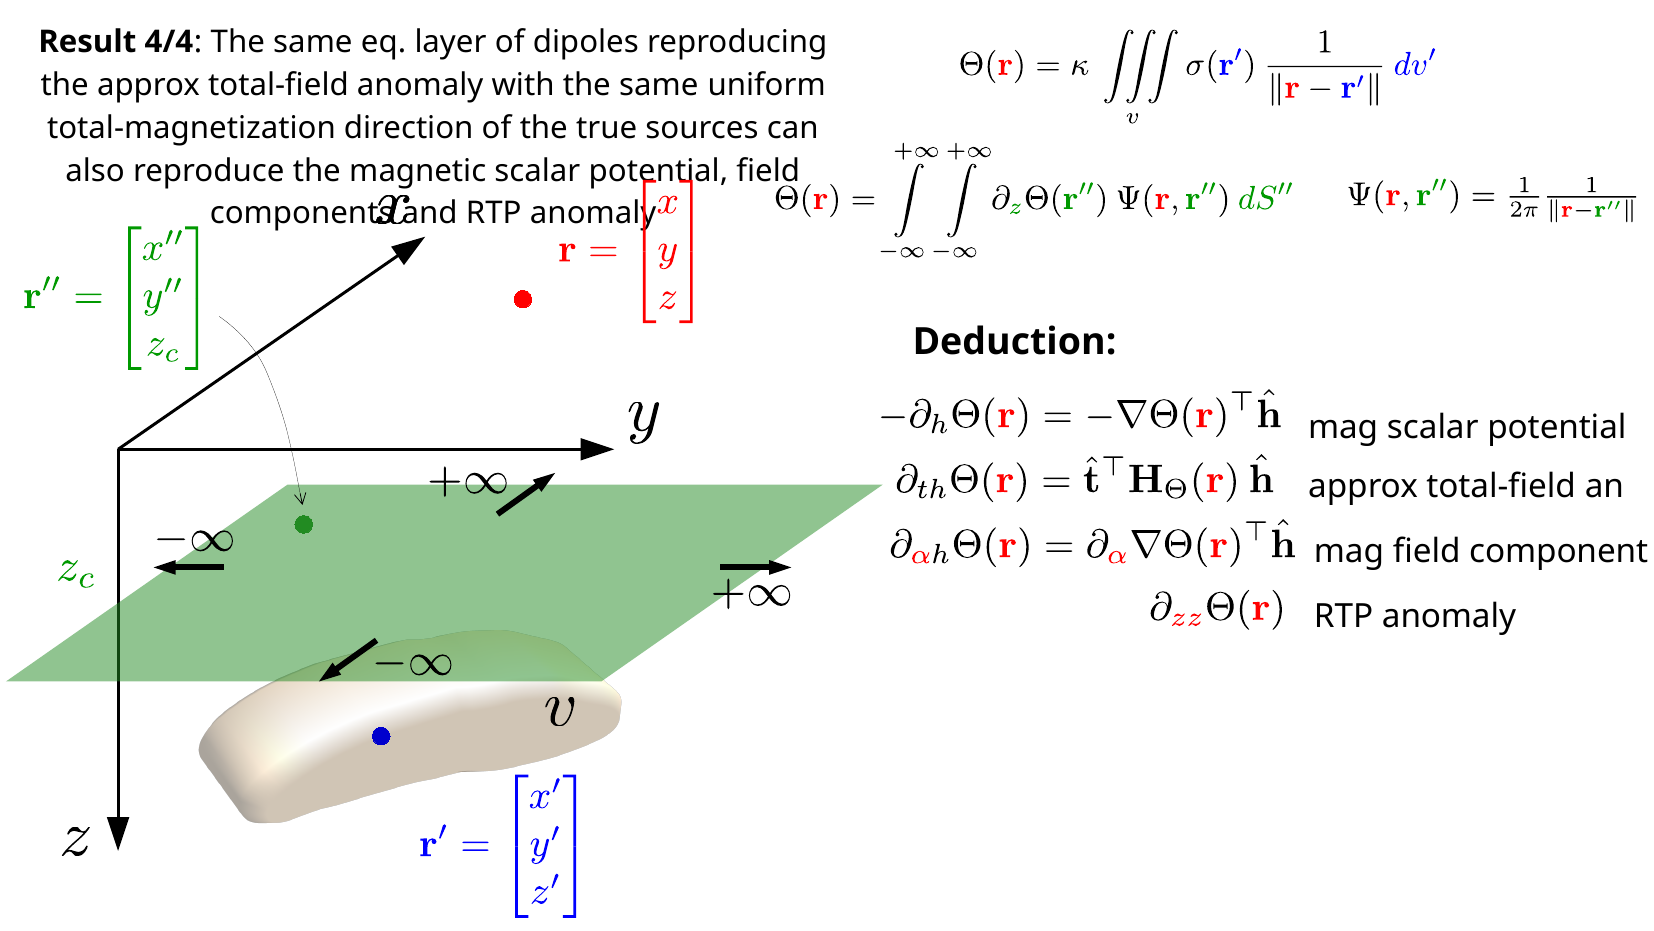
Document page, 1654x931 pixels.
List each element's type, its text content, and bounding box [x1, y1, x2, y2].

picture [1346, 177, 1637, 223]
picture [893, 452, 1276, 504]
picture [543, 697, 578, 726]
picture [151, 522, 238, 557]
picture [59, 827, 93, 856]
text_box [514, 290, 532, 308]
picture [556, 178, 708, 325]
text_box [5, 484, 883, 682]
picture [626, 402, 662, 444]
text_box RTP anomaly [1299, 584, 1523, 637]
text_box mag field component [1299, 519, 1648, 572]
text_box [372, 727, 391, 745]
text_box Deduction: [897, 307, 1107, 364]
picture [958, 29, 1436, 124]
picture [772, 141, 1294, 262]
picture [417, 773, 591, 920]
picture [369, 646, 456, 681]
picture [425, 464, 512, 499]
picture [56, 560, 95, 588]
picture [1147, 588, 1288, 632]
picture [21, 224, 213, 372]
picture [876, 387, 1284, 439]
picture [374, 195, 413, 224]
picture [887, 517, 1298, 569]
text_box Result 4/4: The same eq. layer of dipoles reproducing the approx total-field anomaly with the same uniform total-magnetization direction of the true sources can also reproduce the magnetic scalar potential, field components and RTP anomaly [23, 11, 886, 254]
picture [708, 576, 795, 612]
text_box approx total-field an [1293, 454, 1630, 507]
text_box mag scalar potential [1293, 395, 1629, 448]
